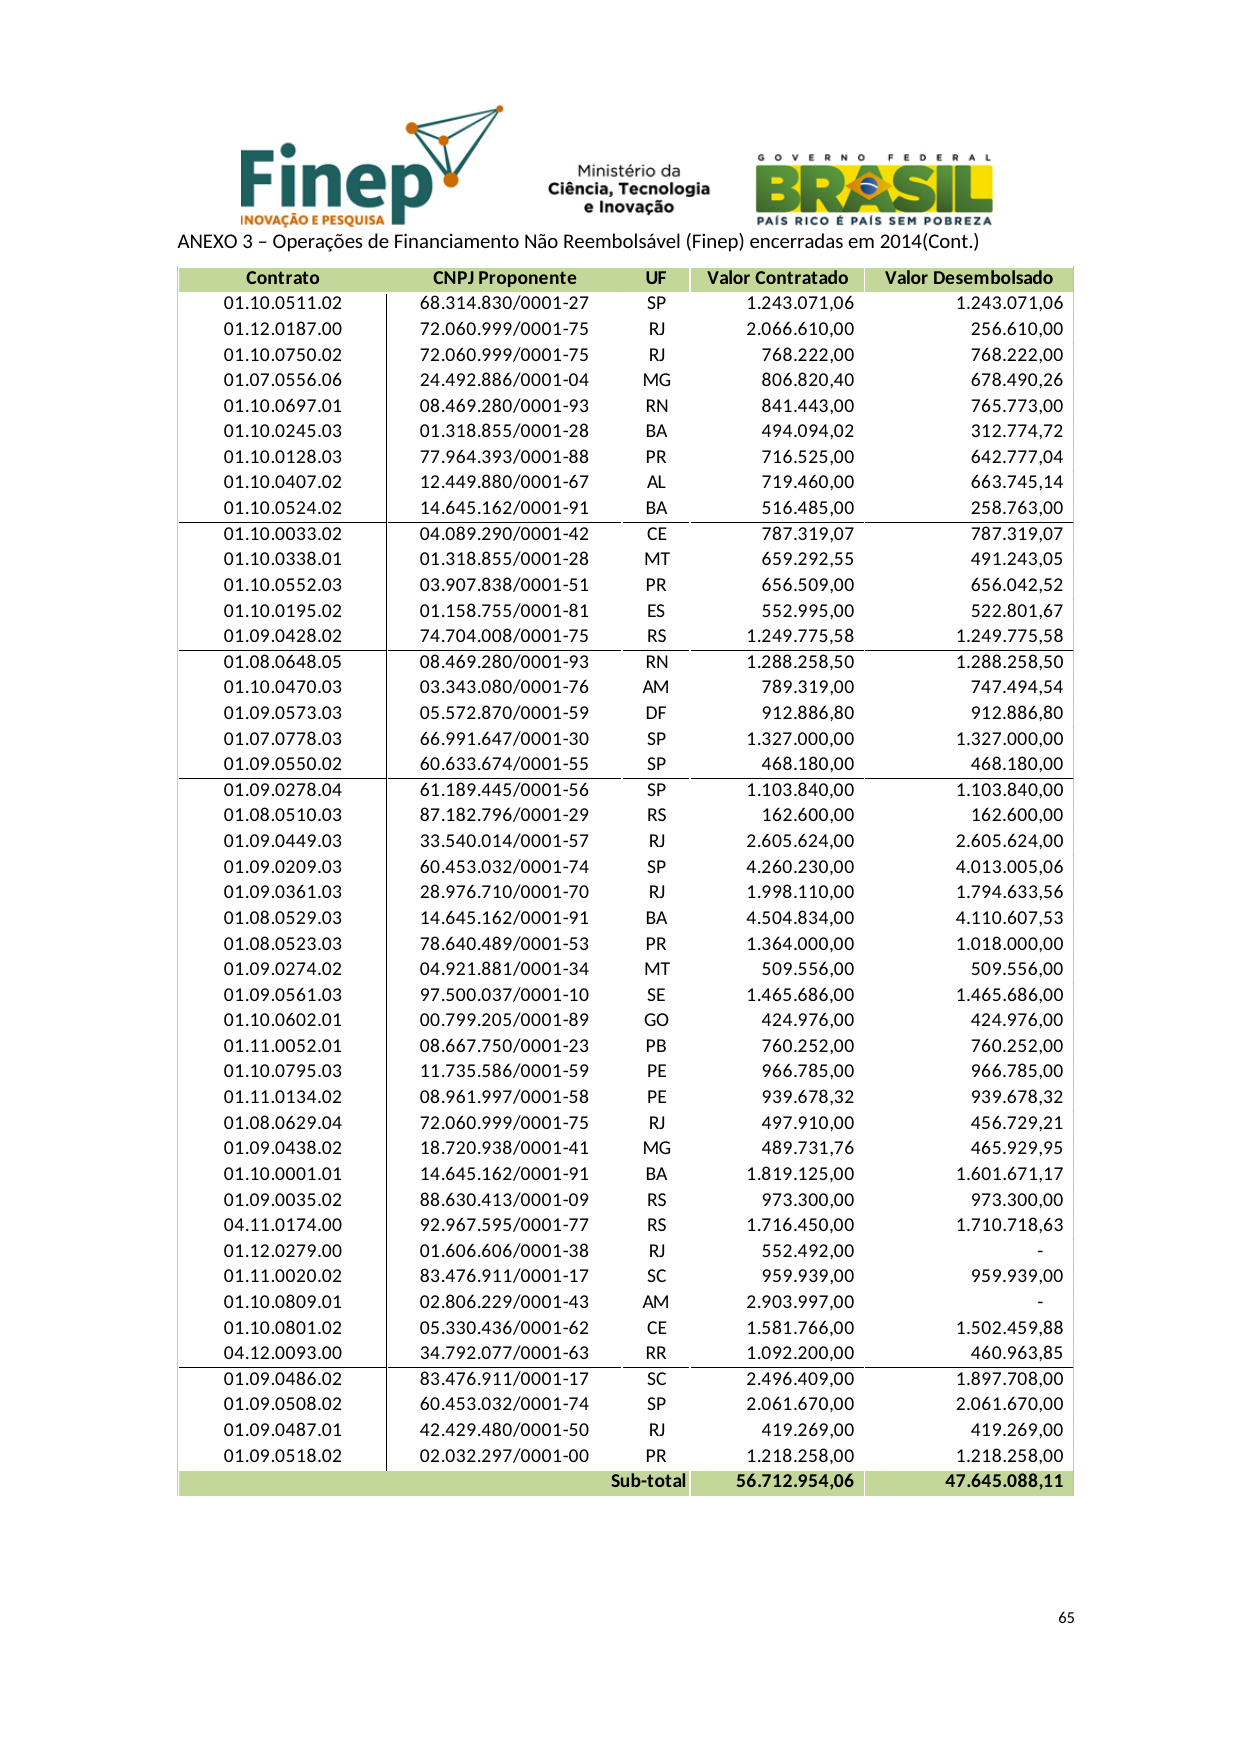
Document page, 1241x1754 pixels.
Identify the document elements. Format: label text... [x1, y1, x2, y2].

text ANEXO 3 – Operações de Financiamento Não Reembolsável (Finep) encerradas em 2014(Cont.) [177, 228, 1075, 254]
